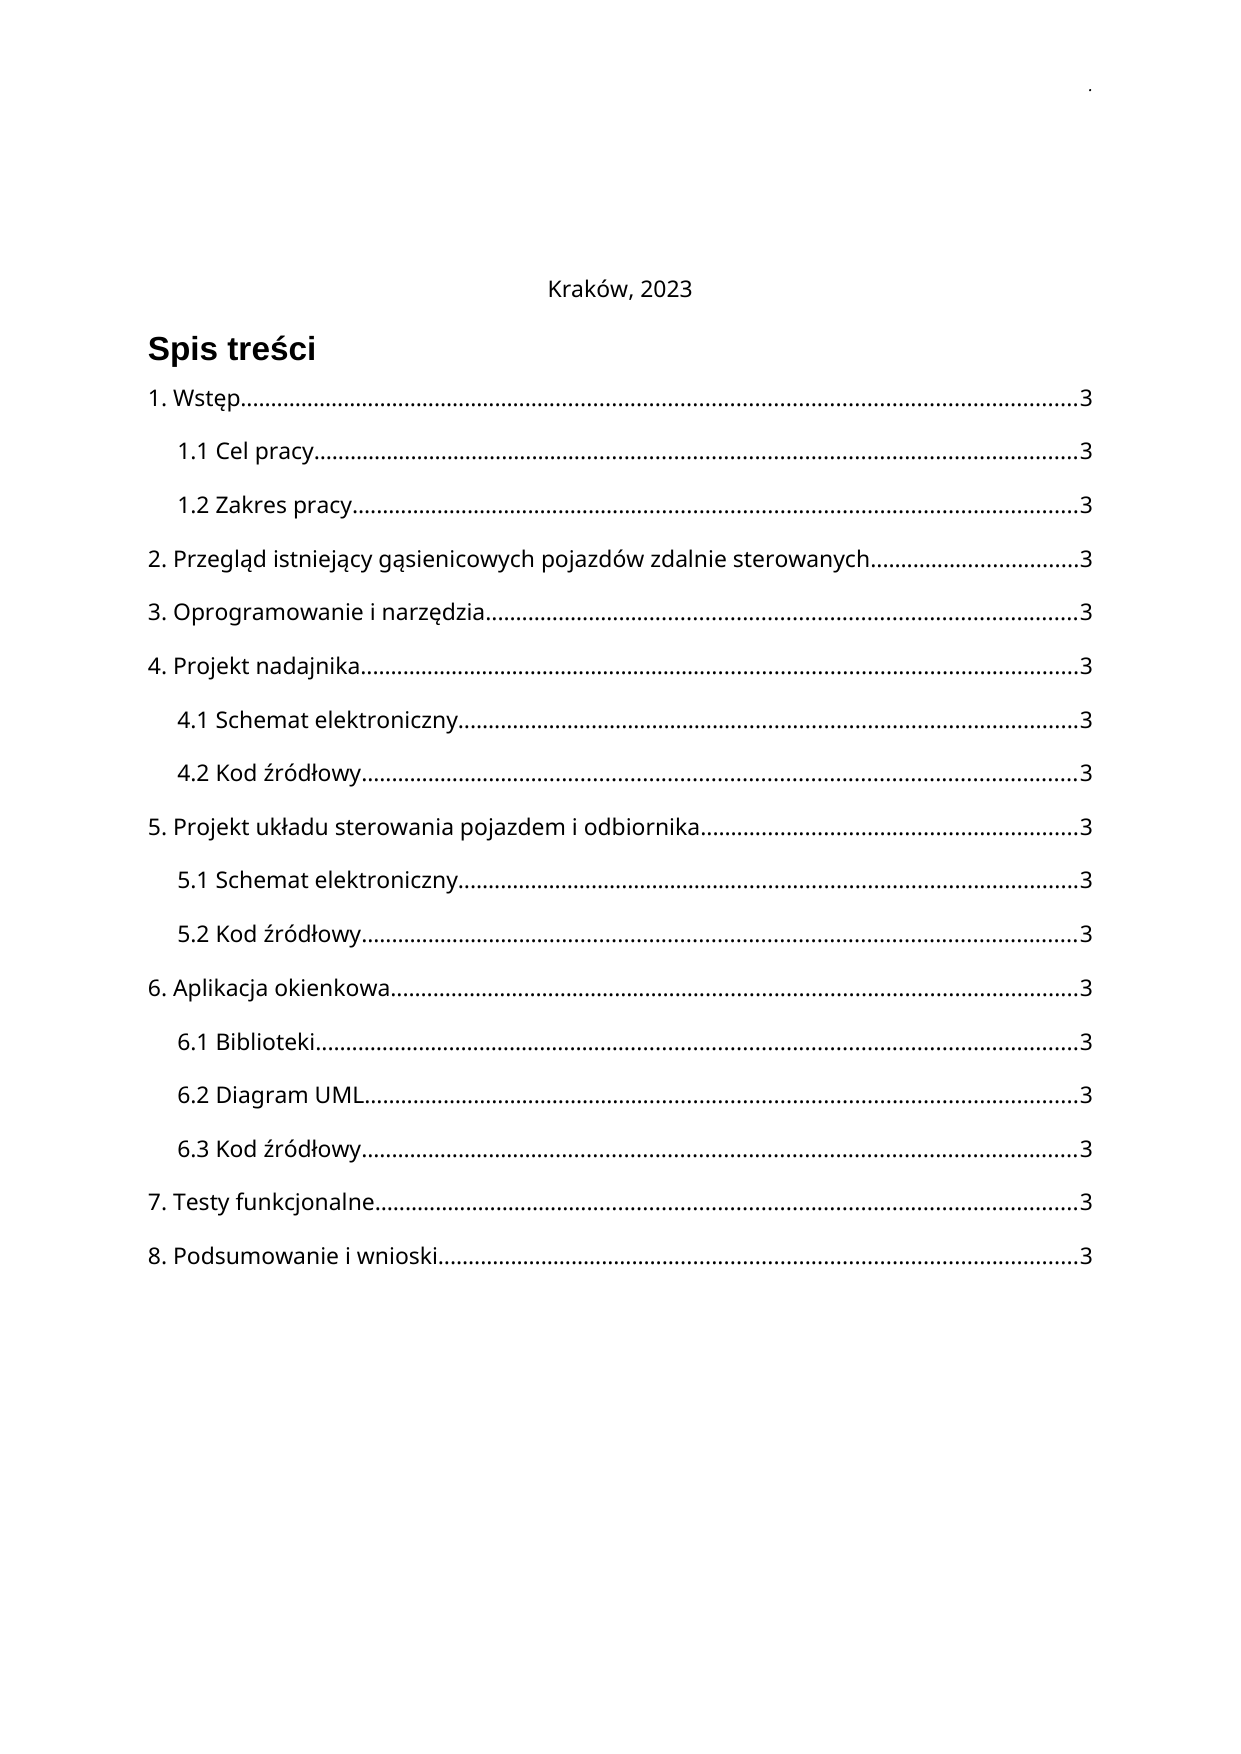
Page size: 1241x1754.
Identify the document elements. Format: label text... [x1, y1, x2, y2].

text Kraków, 2023 [148, 273, 1093, 304]
text 4. Projekt nadajnika 3 [148, 650, 1093, 681]
text 3. Oprogramowanie i narzędzia 3 [148, 596, 1093, 627]
text 6.3 Kod źródłowy 3 [177, 1133, 1093, 1164]
text 6. Aplikacja okienkowa 3 [148, 972, 1093, 1003]
text 5. Projekt układu sterowania pojazdem i odbiornika 3 [148, 811, 1093, 842]
text 8. Podsumowanie i wnioski 3 [148, 1240, 1093, 1271]
text 7. Testy funkcjonalne 3 [148, 1186, 1093, 1218]
text 1.2 Zakres pracy 3 [177, 489, 1093, 520]
subtitle Spis treści [148, 329, 1093, 367]
text 4.2 Kod źródłowy 3 [177, 757, 1093, 788]
text 5.2 Kod źródłowy 3 [177, 918, 1093, 949]
text 1.1 Cel pracy 3 [177, 435, 1093, 467]
text 2. Przegląd istniejący gąsienicowych pojazdów zdalnie sterowanych 3 [148, 543, 1093, 574]
text 6.1 Biblioteki 3 [177, 1025, 1093, 1057]
text 6.2 Diagram UML 3 [177, 1079, 1093, 1110]
text 5.1 Schemat elektroniczny 3 [177, 864, 1093, 896]
text 4.1 Schemat elektroniczny 3 [177, 703, 1093, 735]
text 1. Wstęp 3 [148, 382, 1093, 413]
